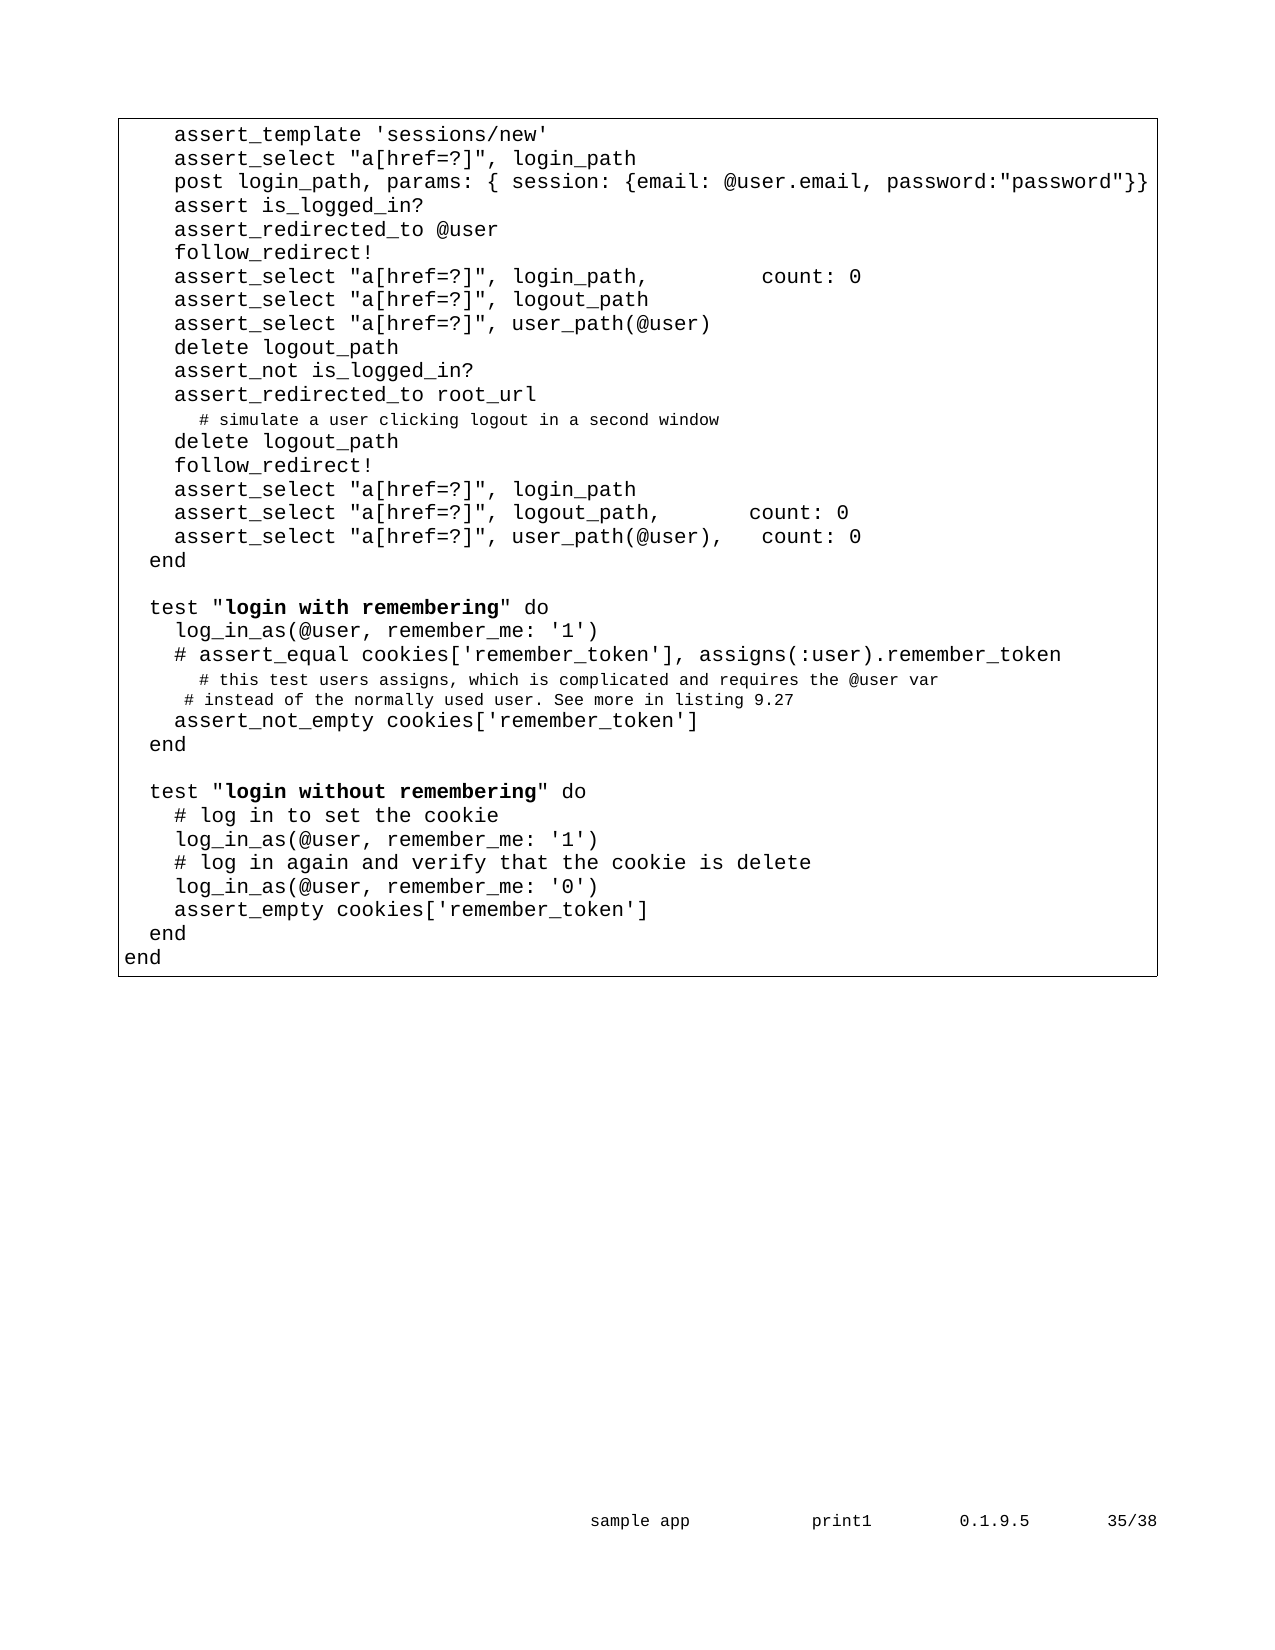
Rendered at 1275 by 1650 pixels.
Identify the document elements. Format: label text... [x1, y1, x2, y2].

table_header assert_template 'sessions/new' assert_select "a[href=?]", login_path post login_path, params: { session: {email: @user.email, password:"password"}} assert is_logged_in? assert_redirected_to @user follow_redirect! assert_select "a[href=?]", login_path, count: 0 assert_select "a[href=?]", logout_path assert_select "a[href=?]", user_path(@user) delete logout_path assert_not is_logged_in? assert_redirected_to root_url # simulate a user clicking logout in a second window delete logout_path follow_redirect! assert_select "a[href=?]", login_path assert_select "a[href=?]", logout_path, count: 0 assert_select "a[href=?]", user_path(@user), count: 0 end test "login with remembering" do log_in_as(@user, remember_me: '1') # assert_equal cookies['remember_token'], assigns(:user).remember_token # this test users assigns, which is complicated and requires the @user var # instead of the normally used user. See more in listing 9.27 assert_not_empty cookies['remember_token'] end test "login without remembering" do # log in to set the cookie log_in_as(@user, remember_me: '1') # log in again and verify that the cookie is delete log_in_as(@user, remember_me: '0') assert_empty cookies['remember_token'] end end [119, 119, 1157, 976]
